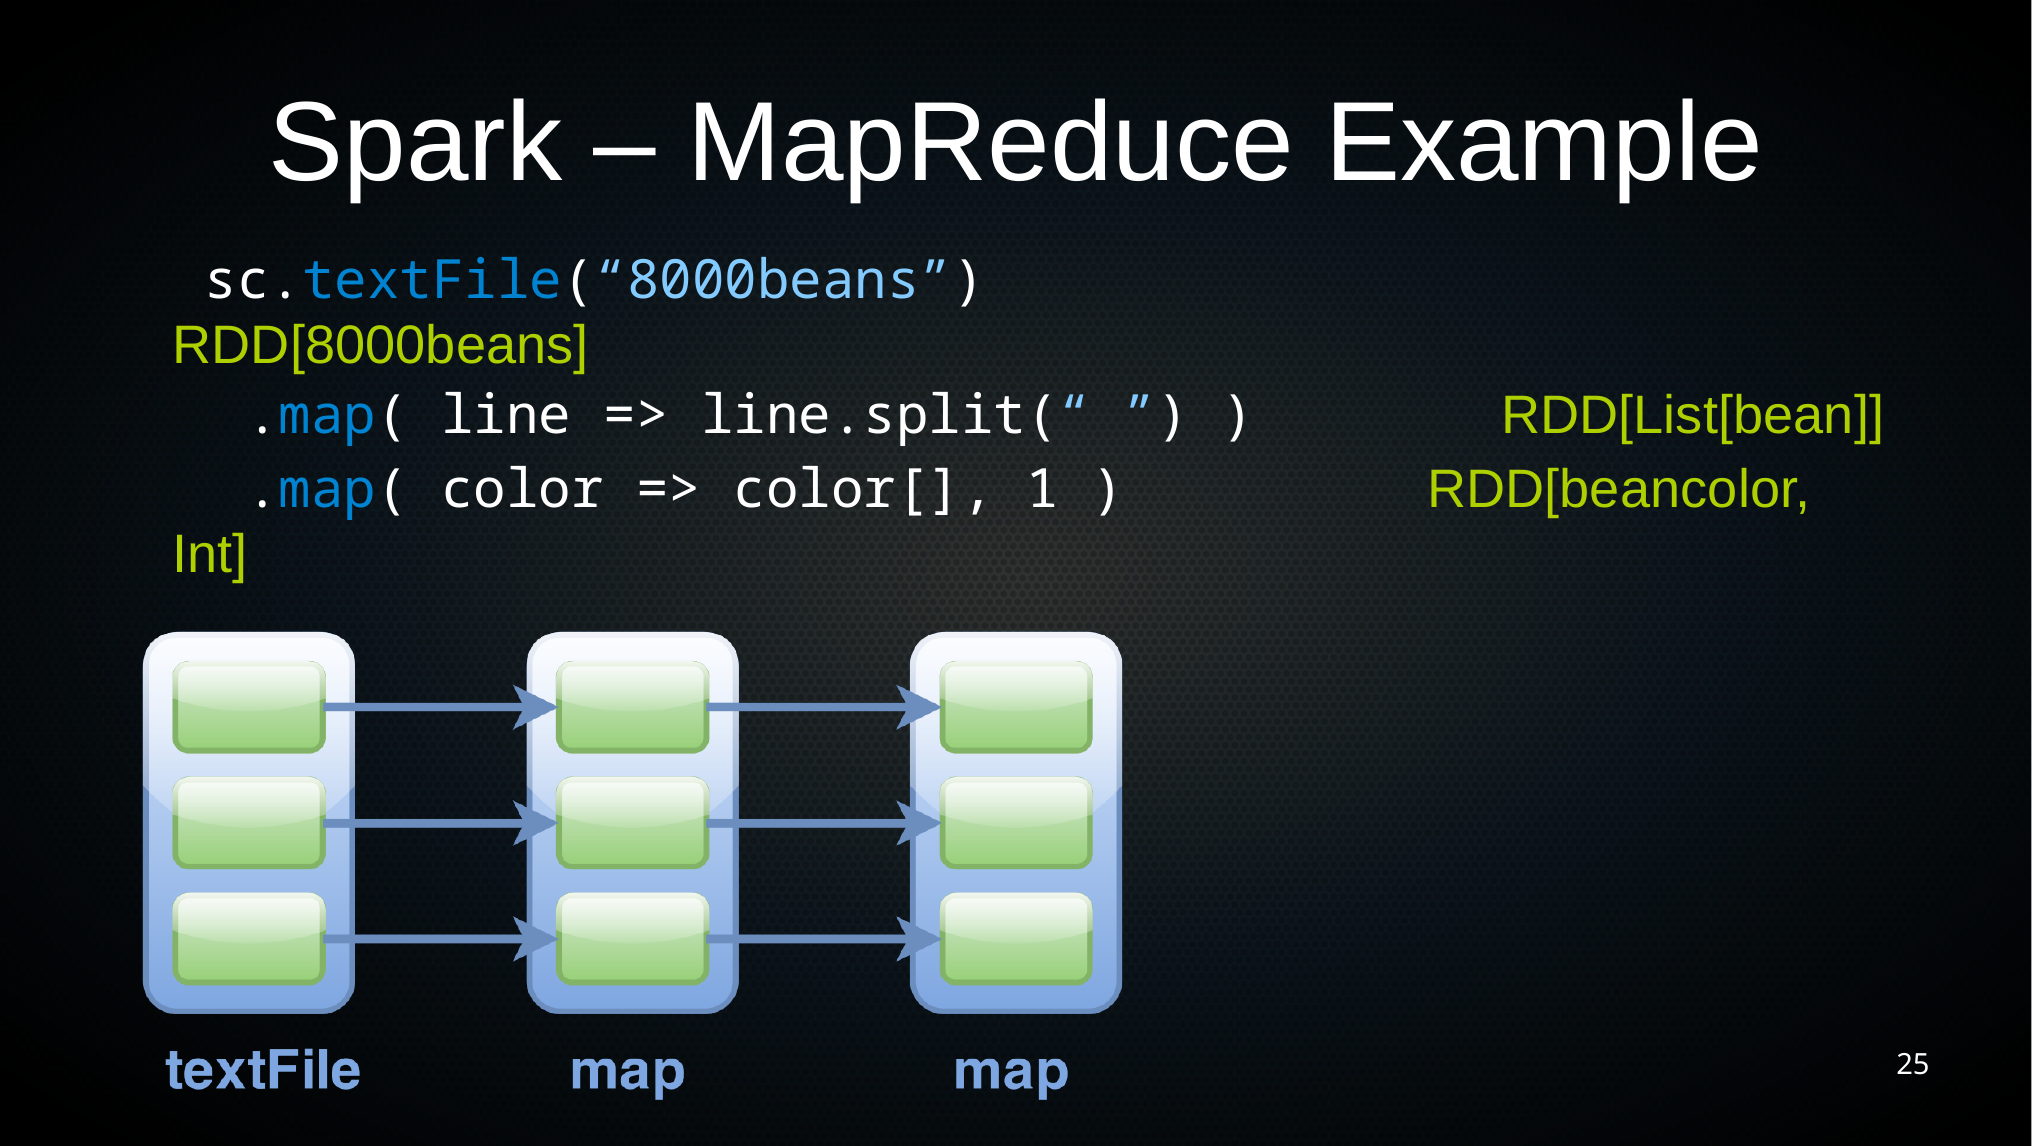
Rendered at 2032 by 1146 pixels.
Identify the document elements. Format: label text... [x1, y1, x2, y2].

picture [0, 0, 2032, 1146]
list sc.textFile(“8000beans”) RDD[8000beans] .map( line => line.split(“ ”) ) RDD[List[bean]] .map( color => color[], 1 ) RDD[beancolor, Int] [101, 240, 1890, 906]
title Spark – MapReduce Example [101, 45, 1930, 237]
